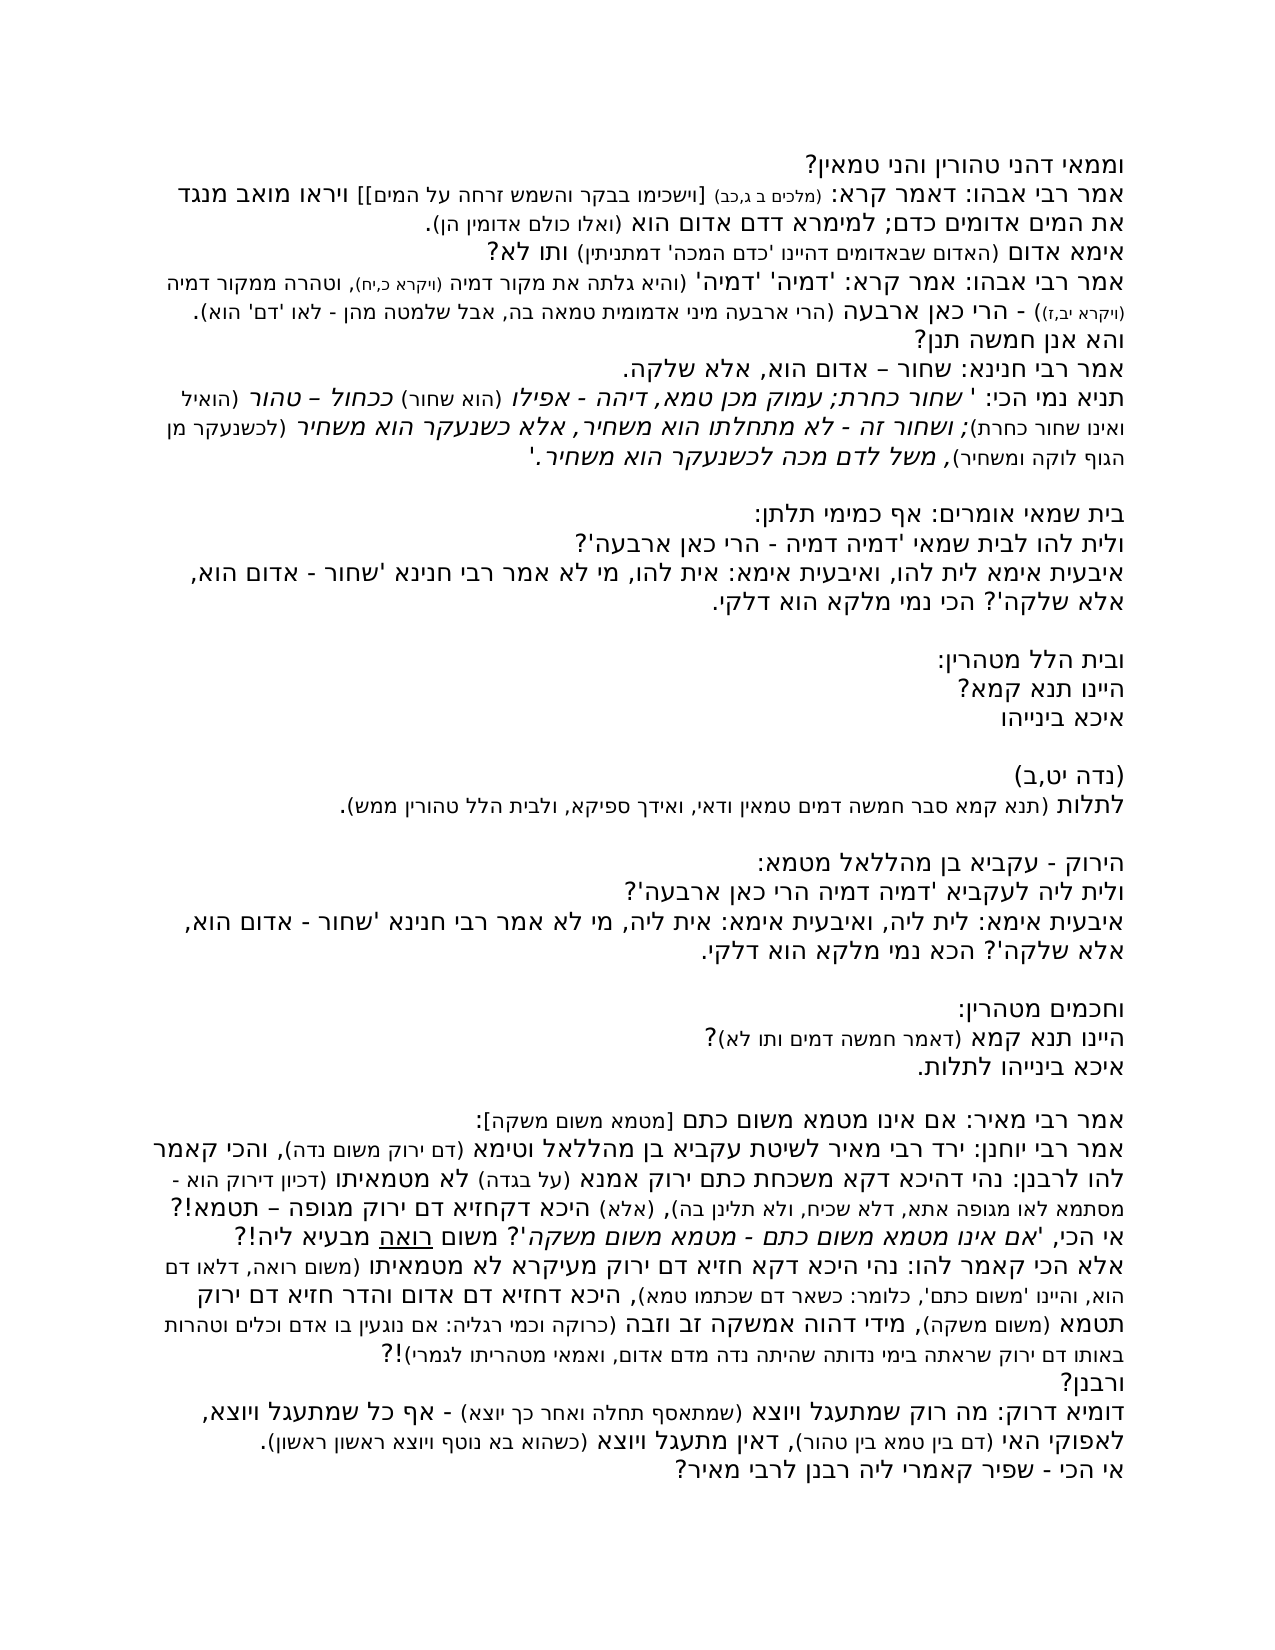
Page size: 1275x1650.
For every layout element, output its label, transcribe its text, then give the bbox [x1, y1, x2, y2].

text לתלות (תנא קמא סבר חמשה דמים טמאין ודאי, ואידך ספיקא, ולבית הלל טהורין ממש). [150, 790, 1125, 819]
text אי הכי, 'אם אינו מטמא משום כתם - מטמא משום משקה'? משום רואה מבעיא ליה!? [150, 1222, 1125, 1251]
text אימא אדום (האדום שבאדומים דהיינו 'כדם המכה' דמתניתין) ותו לא? [150, 237, 1125, 267]
text אמר רבי חנינא: שחור – אדום הוא, אלא שלקה. [150, 354, 1125, 383]
text תניא נמי הכי: ' שחור כחרת; עמוק מכן טמא, דיהה - אפילו (הוא שחור) ככחול – טהור (הואיל ואינו שחור כחרת); ושחור זה - לא מתחלתו הוא משחיר, אלא כשנעקר הוא משחיר (לכשנעקר מן הגוף לוקה ומשחיר), משל לדם מכה לכשנעקר הוא משחיר.' [150, 383, 1125, 471]
text (נדה יט,ב) [150, 761, 1125, 790]
text ולית ליה לעקביא 'דמיה דמיה הרי כאן ארבעה'? [150, 877, 1125, 907]
text אמר רבי אבהו: אמר קרא: 'דמיה' 'דמיה' (והיא גלתה את מקור דמיה (ויקרא כ,יח), וטהרה ממקור דמיה (ויקרא יב,ז)) - הרי כאן ארבעה (הרי ארבעה מיני אדמומית טמאה בה, אבל שלמטה מהן - לאו 'דם' הוא). [150, 267, 1125, 325]
text וחכמים מטהרין: [150, 994, 1125, 1023]
text אמר רבי אבהו: דאמר קרא: (מלכים ב ג,כב) [וישכימו בבקר והשמש זרחה על המים]] ויראו מואב מנגד את המים אדומים כדם; למימרא דדם אדום הוא (ואלו כולם אדומין הן). [150, 179, 1125, 237]
text אלא הכי קאמר להו: נהי היכא דקא חזיא דם ירוק מעיקרא לא מטמאיתו (משום רואה, דלאו דם הוא, והיינו 'משום כתם', כלומר: כשאר דם שכתמו טמא), היכא דחזיא דם אדום והדר חזיא דם ירוק תטמא (משום משקה), מידי דהוה אמשקה זב וזבה (כרוקה וכמי רגליה: אם נוגעין בו אדם וכלים וטהרות באותו דם ירוק שראתה בימי נדותה שהיתה נדה מדם אדום, ואמאי מטהריתו לגמרי)!? [150, 1251, 1125, 1368]
text דומיא דרוק: מה רוק שמתעגל ויוצא (שמתאסף תחלה ואחר כך יוצא) - אף כל שמתעגל ויוצא, לאפוקי האי (דם בין טמא בין טהור), דאין מתעגל ויוצא (כשהוא בא נוטף ויוצא ראשון ראשון). [150, 1397, 1125, 1456]
text איבעית אימא: לית ליה, ואיבעית אימא: אית ליה, מי לא אמר רבי חנינא 'שחור - אדום הוא, אלא שלקה'? הכא נמי מלקא הוא דלקי. [150, 907, 1125, 965]
text והא אנן חמשה תנן? [150, 325, 1125, 354]
text איכא בינייהו [150, 703, 1125, 732]
text בית שמאי אומרים: אף כמימי תלתן: [150, 499, 1125, 529]
text אמר רבי יוחנן: ירד רבי מאיר לשיטת עקביא בן מהללאל וטימא (דם ירוק משום נדה), והכי קאמר להו לרבנן: נהי דהיכא דקא משכחת כתם ירוק אמנא (על בגדה) לא מטמאיתו (דכיון דירוק הוא - מסתמא לאו מגופה אתא, דלא שכיח, ולא תלינן בה), (אלא) היכא דקחזיא דם ירוק מגופה – תטמא!? [150, 1135, 1125, 1222]
text ורבנן? [150, 1368, 1125, 1397]
text איבעית אימא לית להו, ואיבעית אימא: אית להו, מי לא אמר רבי חנינא 'שחור - אדום הוא, אלא שלקה'? הכי נמי מלקא הוא דלקי. [150, 558, 1125, 616]
text היינו תנא קמא? [150, 674, 1125, 703]
text היינו תנא קמא (דאמר חמשה דמים ותו לא)? [150, 1023, 1125, 1052]
text ובית הלל מטהרין: [150, 645, 1125, 674]
text אי הכי - שפיר קאמרי ליה רבנן לרבי מאיר? [150, 1456, 1125, 1485]
text איכא בינייהו לתלות. [150, 1052, 1125, 1081]
text הירוק - עקביא בן מהללאל מטמא: [150, 848, 1125, 877]
text אמר רבי מאיר: אם אינו מטמא משום כתם [מטמא משום משקה]: [150, 1106, 1125, 1135]
text ולית להו לבית שמאי 'דמיה דמיה - הרי כאן ארבעה'? [150, 529, 1125, 558]
text וממאי דהני טהורין והני טמאין? [150, 150, 1125, 179]
